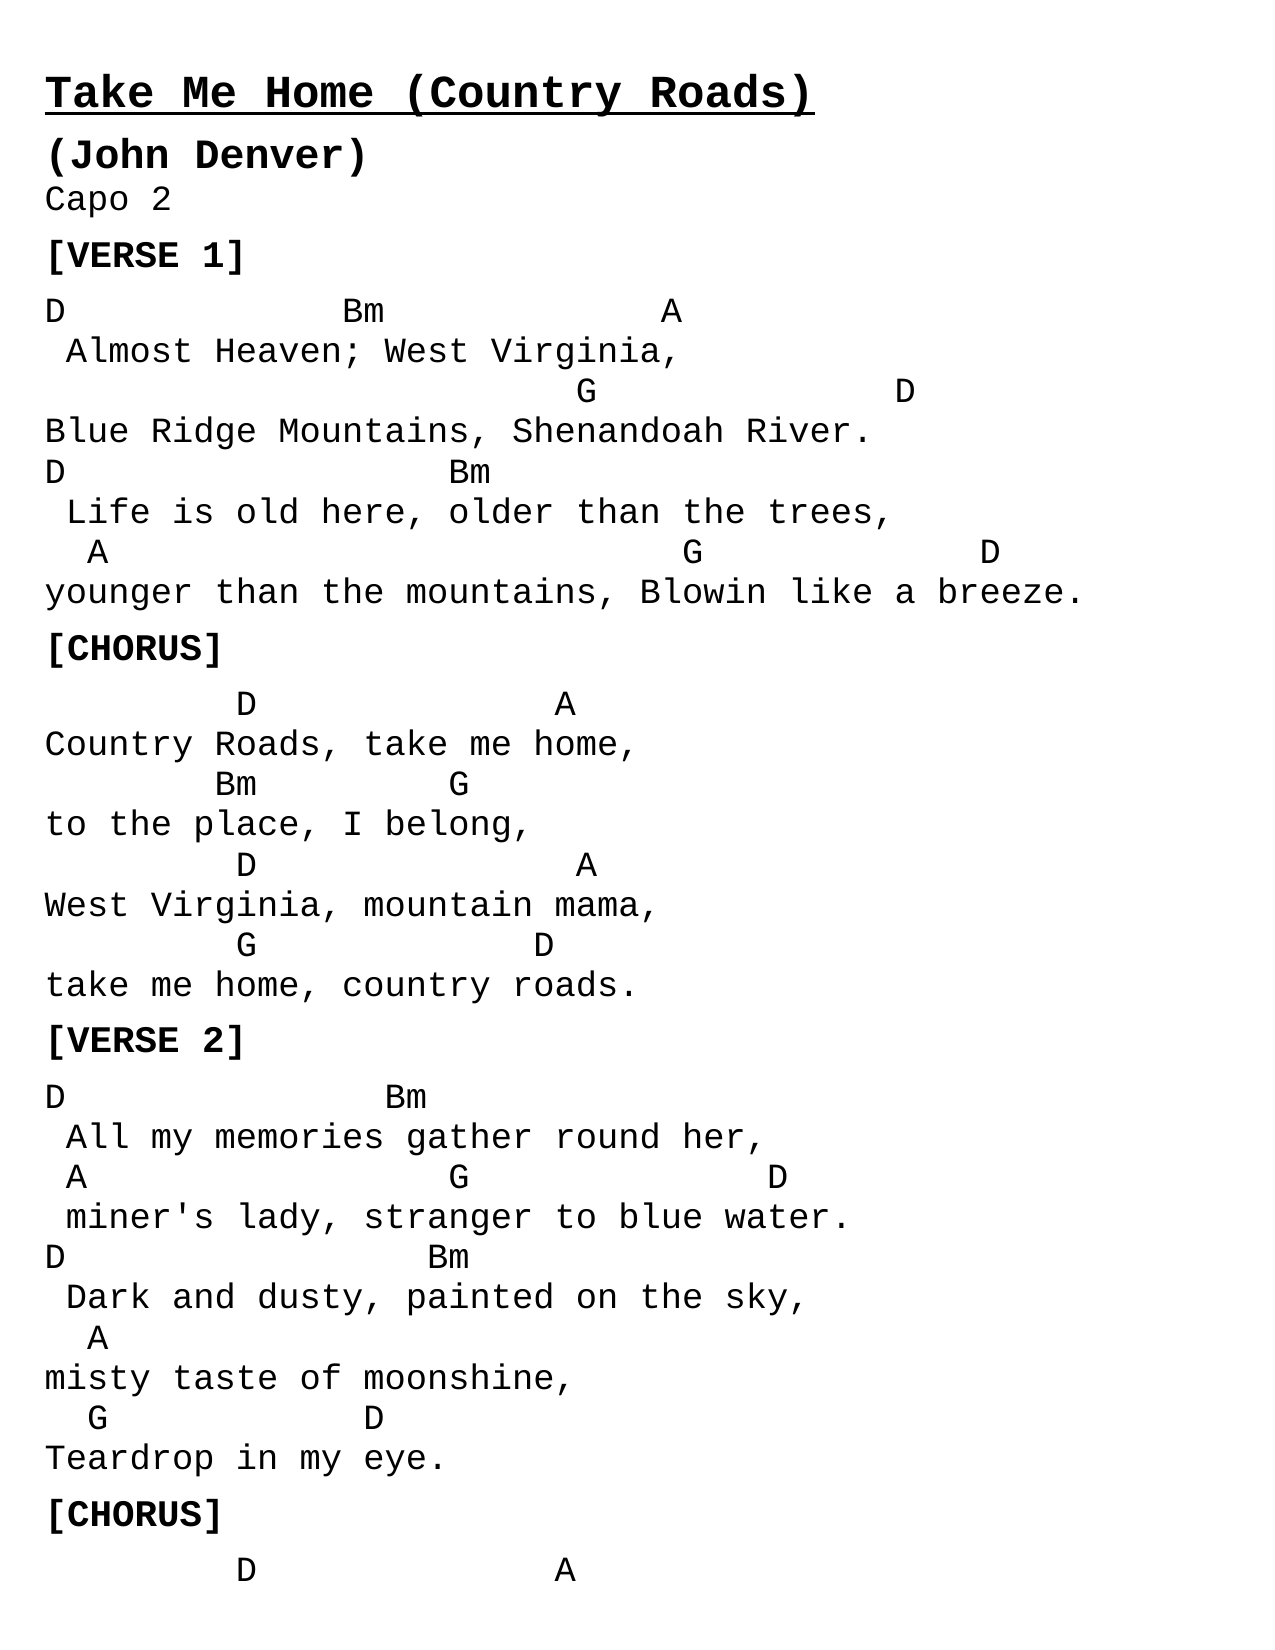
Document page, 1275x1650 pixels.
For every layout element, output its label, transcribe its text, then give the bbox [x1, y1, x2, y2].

text misty taste of moonshine, [44, 1360, 1231, 1400]
text A G D [44, 534, 1231, 574]
text Capo 2 [44, 181, 1231, 221]
text G D [44, 1400, 1231, 1440]
text D A [44, 1552, 1231, 1592]
subtitle (John Denver) [44, 134, 1231, 181]
text Blue Ridge Mountains, Shenandoah River. [44, 413, 1231, 453]
subtitle Take Me Home (Country Roads) [44, 69, 1231, 121]
text A G D [44, 1159, 1231, 1199]
text take me home, country roads. [44, 967, 1231, 1007]
text D Bm [44, 453, 1231, 494]
subtitle [VERSE 1] [44, 236, 1231, 278]
text Almost Heaven; West Virginia, [44, 333, 1231, 373]
text D Bm A [44, 293, 1231, 333]
text D A [44, 846, 1231, 887]
subtitle [VERSE 2] [44, 1022, 1231, 1064]
text West Virginia, mountain mama, [44, 887, 1231, 927]
text D Bm [44, 1079, 1231, 1119]
text A [44, 1319, 1231, 1360]
text Dark and dusty, painted on the sky, [44, 1279, 1231, 1319]
text D Bm [44, 1239, 1231, 1279]
subtitle [CHORUS] [44, 629, 1231, 671]
text G D [44, 927, 1231, 967]
text Country Roads, take me home, [44, 726, 1231, 766]
text D A [44, 686, 1231, 726]
subtitle [CHORUS] [44, 1495, 1231, 1537]
text Teardrop in my eye. [44, 1440, 1231, 1480]
text younger than the mountains, Blowin like a breeze. [44, 574, 1231, 614]
text All my memories gather round her, [44, 1119, 1231, 1159]
text G D [44, 373, 1231, 413]
text Life is old here, older than the trees, [44, 494, 1231, 534]
text to the place, I belong, [44, 806, 1231, 846]
text Bm G [44, 766, 1231, 806]
text miner's lady, stranger to blue water. [44, 1199, 1231, 1239]
